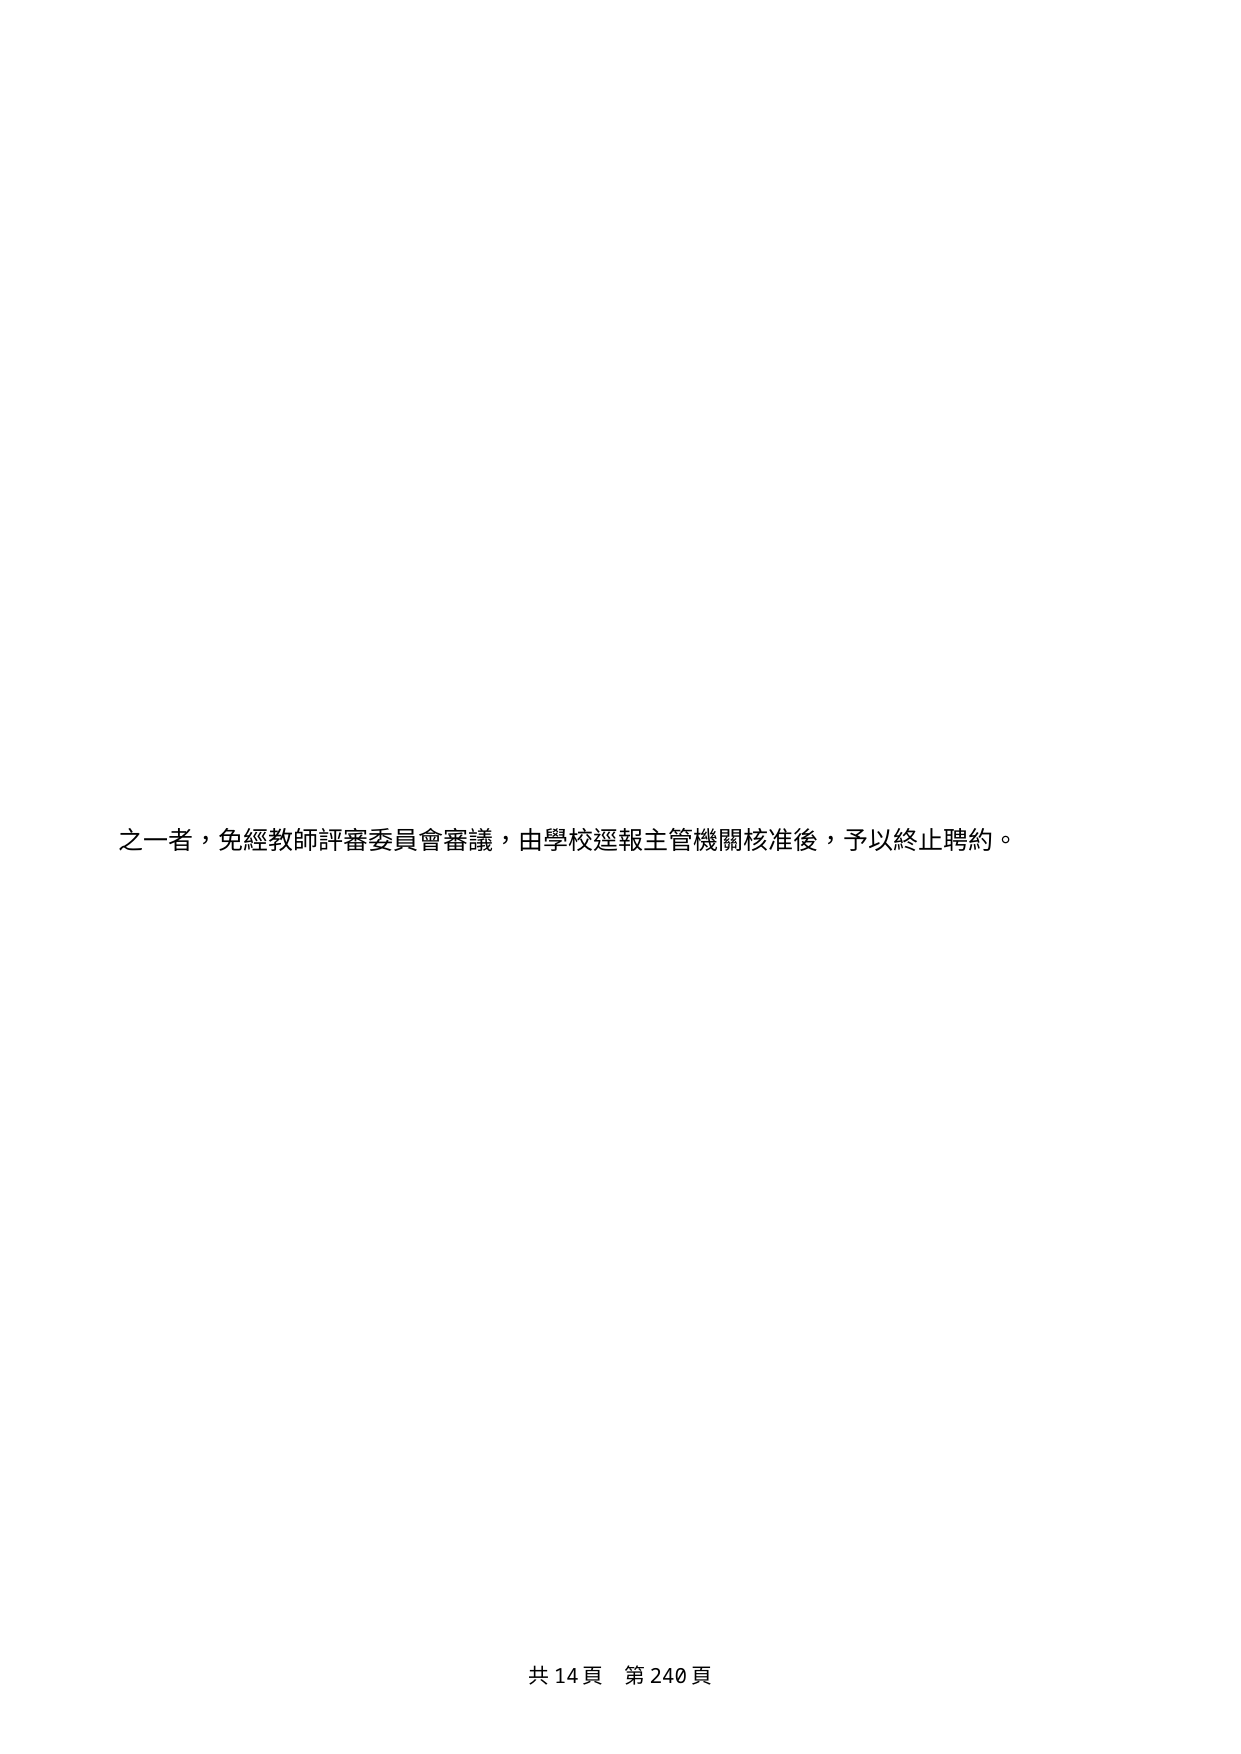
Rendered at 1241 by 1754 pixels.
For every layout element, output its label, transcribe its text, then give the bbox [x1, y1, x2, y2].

text 之一者，免經教師評審委員會審議，由學校逕報主管機關核准後，予以終止聘約。 [118, 797, 1122, 859]
